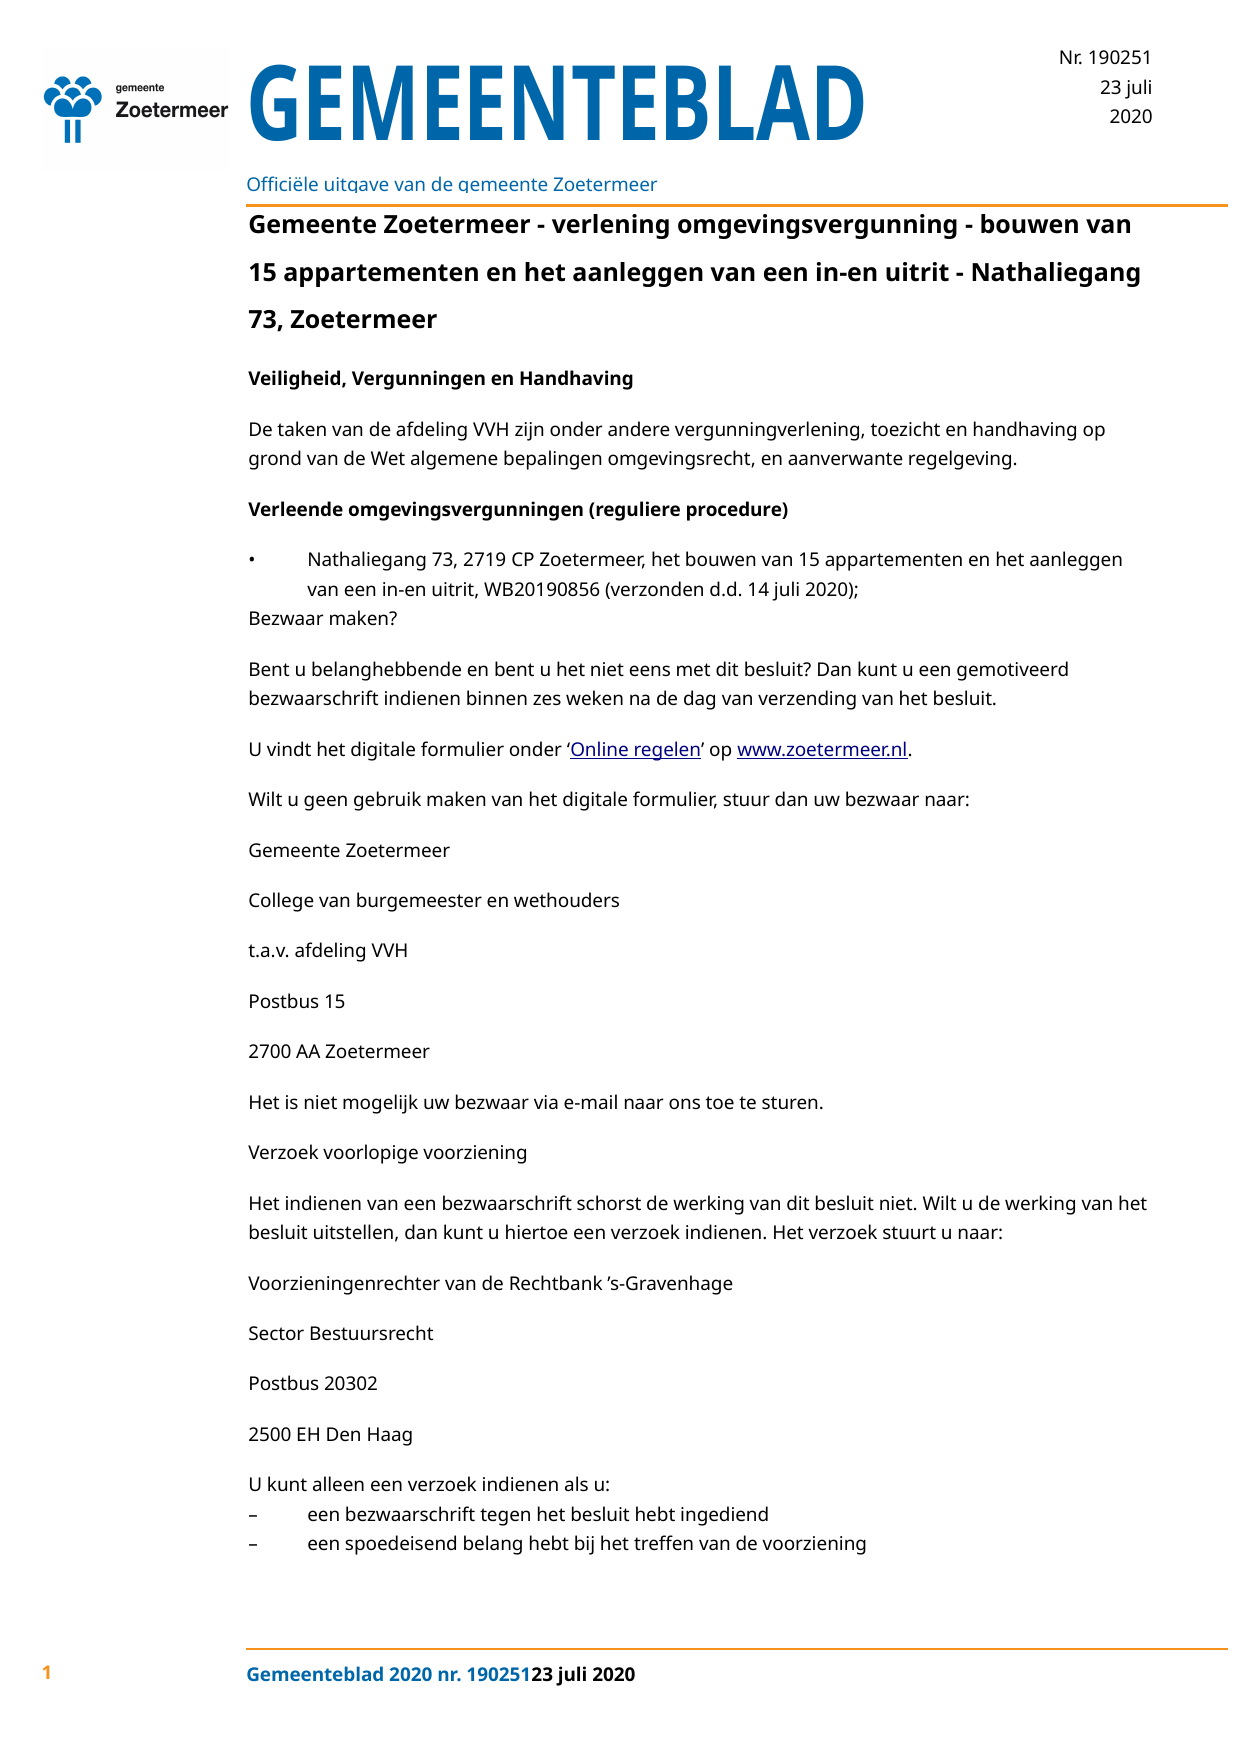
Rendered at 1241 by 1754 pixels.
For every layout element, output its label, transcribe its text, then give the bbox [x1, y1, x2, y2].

text Veiligheid, Vergunningen en Handhaving [248, 366, 1152, 391]
text Sector Bestuursrecht [248, 1320, 1152, 1346]
text Wilt u geen gebruik maken van het digitale formulier, stuur dan uw bezwaar naar: [248, 786, 1152, 812]
text 2700 AA Zoetermeer [248, 1038, 1152, 1064]
text College van burgemeester en wethouders [248, 887, 1152, 913]
text Gemeente Zoetermeer - verlening omgevingsvergunning - bouwen van 15 appartementen en het aanleggen van een in-en uitrit - Nathaliegang 73, Zoetermeer [248, 207, 1152, 336]
list een spoedeisend belang hebt bij het treffen van de voorziening [248, 1531, 1152, 1556]
text Verzoek voorlopige voorziening [248, 1139, 1152, 1165]
text 2500 EH Den Haag [248, 1421, 1152, 1447]
text Bezwaar maken? [248, 606, 1152, 631]
text Het indienen van een bezwaarschrift schorst de werking van dit besluit niet. Wilt u de werking van het besluit uitstellen, dan kunt u hiertoe een verzoek indienen. Het verzoek stuurt u naar: [248, 1190, 1152, 1245]
text Postbus 20302 [248, 1371, 1152, 1396]
text De taken van de afdeling VVH zijn onder andere vergunningverlening, toezicht en handhaving op grond van de Wet algemene bepalingen omgevingsrecht, en aanverwante regelgeving. [248, 416, 1152, 471]
text Postbus 15 [248, 988, 1152, 1014]
text Gemeente Zoetermeer [248, 837, 1152, 862]
picture [41, 47, 231, 172]
list Nathaliegang 73, 2719 CP Zoetermeer, het bouwen van 15 appartementen en het aanleggen van een in-en uitrit, WB20190856 (verzonden d.d. 14 juli 2020); [248, 546, 1152, 602]
text U kunt alleen een verzoek indienen als u: [248, 1471, 1152, 1497]
text t.a.v. afdeling VVH [248, 938, 1152, 963]
text Bent u belanghebbende en bent u het niet eens met dit besluit? Dan kunt u een gemotiveerd bezwaarschrift indienen binnen zes weken na de dag van verzending van het besluit. [248, 656, 1152, 711]
text U vindt het digitale formulier onder ‘Online regelen’ op www.zoetermeer.nl. [248, 736, 1152, 762]
text Verleende omgevingsvergunningen (reguliere procedure) [248, 496, 1152, 522]
text Het is niet mogelijk uw bezwaar via e-mail naar ons toe te sturen. [248, 1089, 1152, 1114]
text Voorzieningenrechter van de Rechtbank ’s-Gravenhage [248, 1270, 1152, 1295]
list een bezwaarschrift tegen het besluit hebt ingediend [248, 1501, 1152, 1527]
